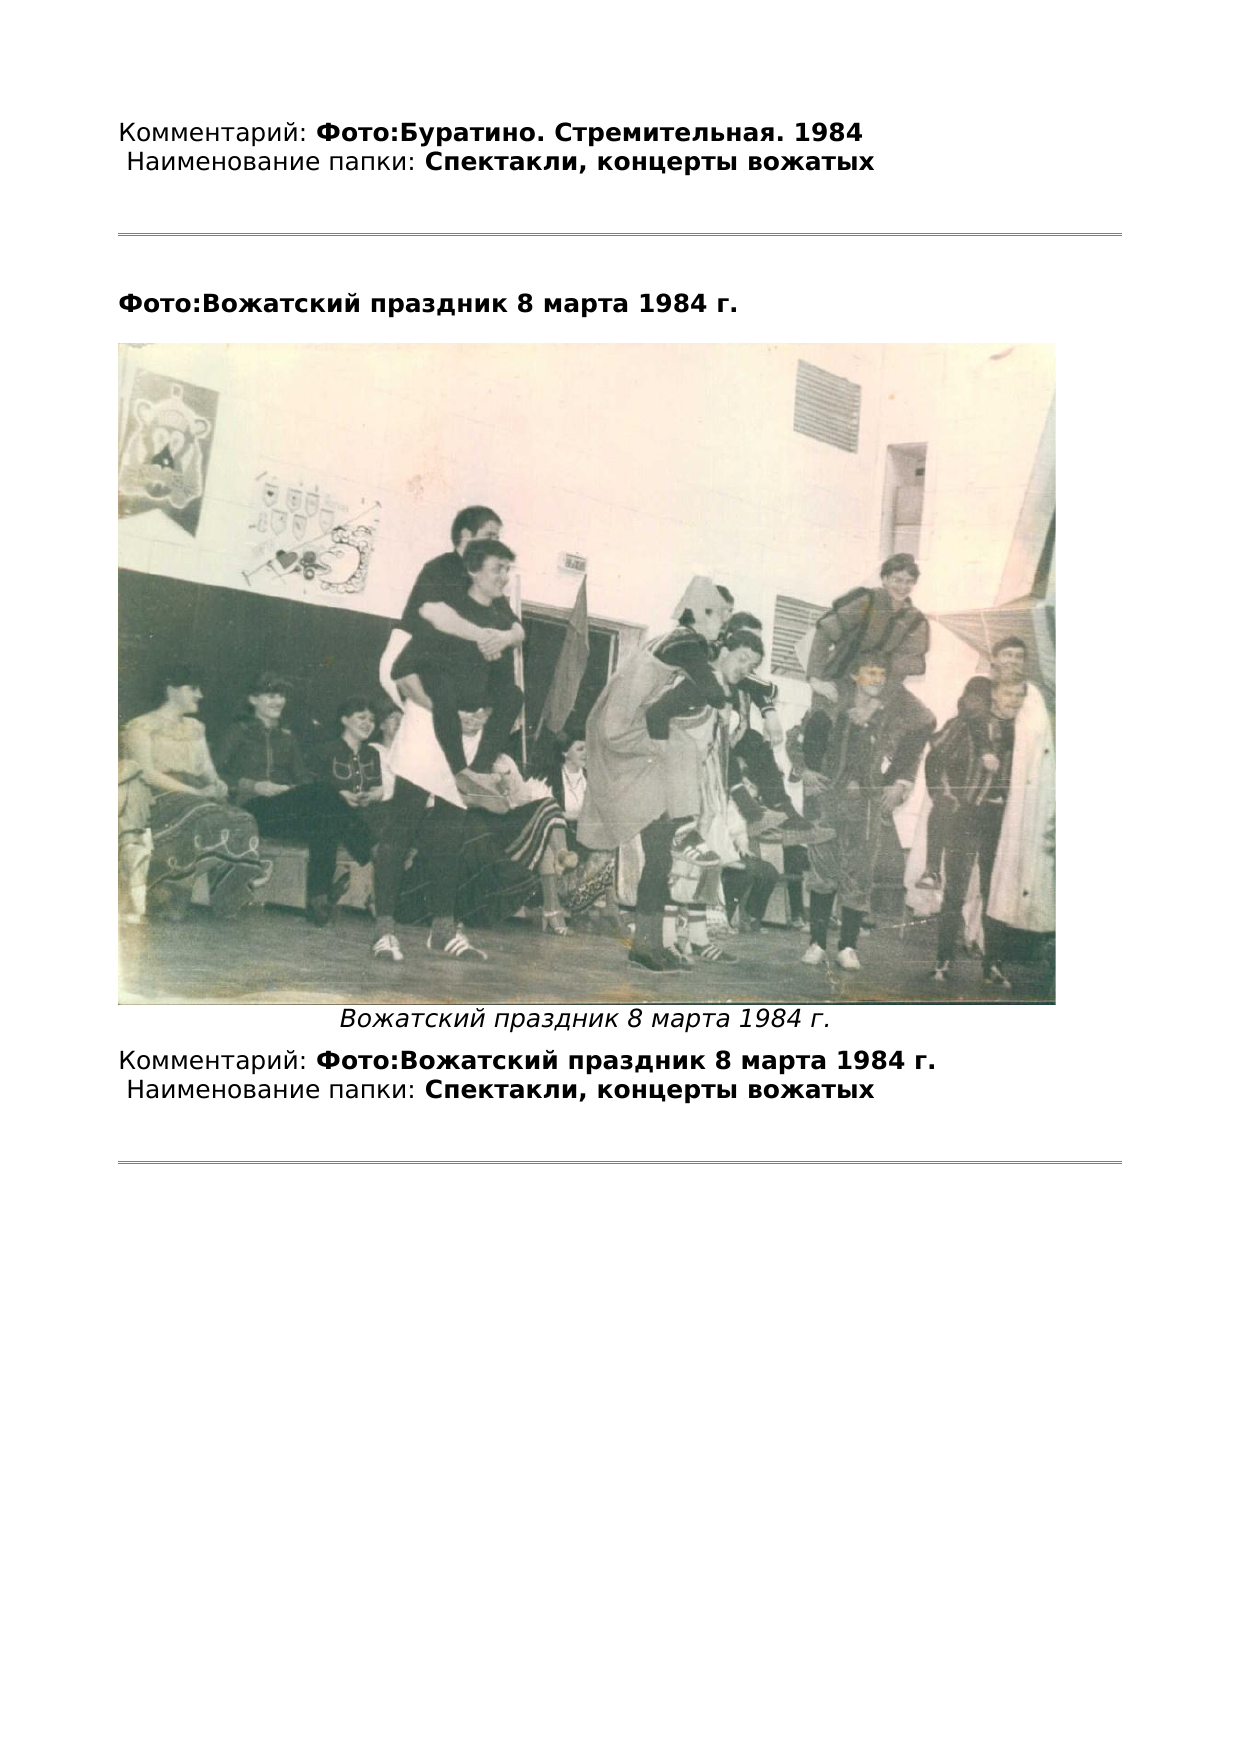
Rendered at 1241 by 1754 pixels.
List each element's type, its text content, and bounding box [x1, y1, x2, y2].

subtitle Фото:Вожатский праздник 8 марта 1984 г. [118, 289, 1122, 319]
text Вожатский праздник 8 марта 1984 г. [118, 1005, 1056, 1034]
text Комментарий: Фото:Буратино. Стремительная. 1984 Наименование папки: Спектакли, концерты вожатых [118, 118, 1122, 206]
picture [118, 343, 1056, 1005]
text Комментарий: Фото:Вожатский праздник 8 марта 1984 г. Наименование папки: Спектакли, концерты вожатых [118, 1046, 1122, 1134]
